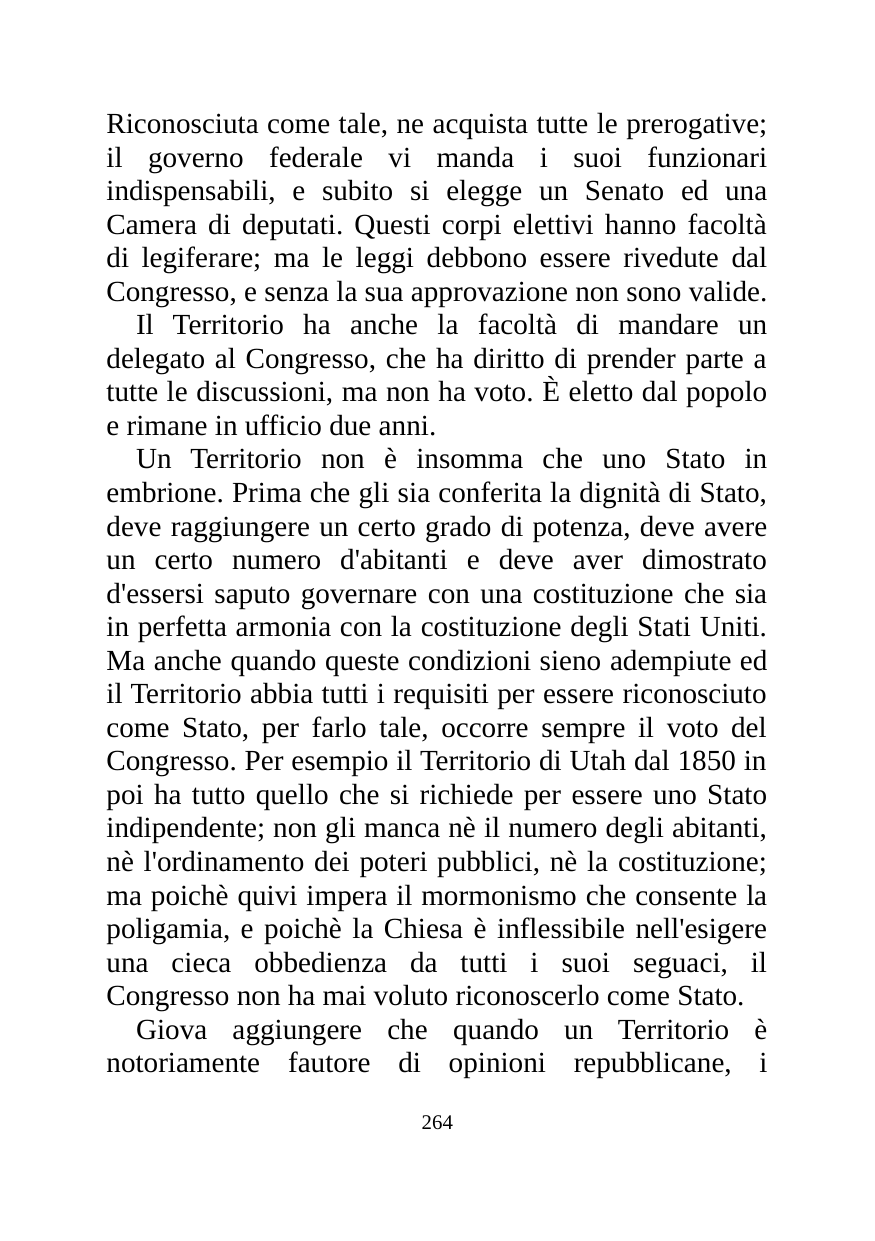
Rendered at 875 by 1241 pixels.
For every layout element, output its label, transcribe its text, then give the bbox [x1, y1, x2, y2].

text Il Territorio ha anche la facoltà di mandare un delegato al Congresso, che ha diritto di prender parte a tutte le discussioni, ma non ha voto. È eletto dal popolo e rimane in ufficio due anni. [106, 307, 768, 442]
text Un Territorio non è insomma che uno Stato in embrione. Prima che gli sia conferita la dignità di Stato, deve raggiungere un certo grado di potenza, deve avere un certo numero d'abitanti e deve aver dimostrato d'essersi saputo governare con una costituzione che sia in perfetta armonia con la costituzione degli Stati Uniti. Ma anche quando queste condizioni sieno adempiute ed il Territorio abbia tutti i requisiti per essere riconosciuto come Stato, per farlo tale, occorre sempre il voto del Congresso. Per esempio il Territorio di Utah dal 1850 in poi ha tutto quello che si richiede per essere uno Stato indipendente; non gli manca nè il numero degli abitanti, nè l'ordinamento dei poteri pubblici, nè la costituzione; ma poichè quivi impera il mormonismo che consente la poligamia, e poichè la Chiesa è inflessibile nell'esigere una cieca obbedienza da tutti i suoi seguaci, il Congresso non ha mai voluto riconoscerlo come Stato. [106, 442, 768, 1012]
text Riconosciuta come tale, ne acquista tutte le prerogative; il governo federale vi manda i suoi funzionari indispensabili, e subito si elegge un Senato ed una Camera di deputati. Questi corpi elettivi hanno facoltà di legiferare; ma le leggi debbono essere rivedute dal Congresso, e senza la sua approvazione non sono valide. [106, 106, 768, 307]
text Giova aggiungere che quando un Territorio è notoriamente fautore di opinioni repubblicane, i [106, 1012, 768, 1079]
